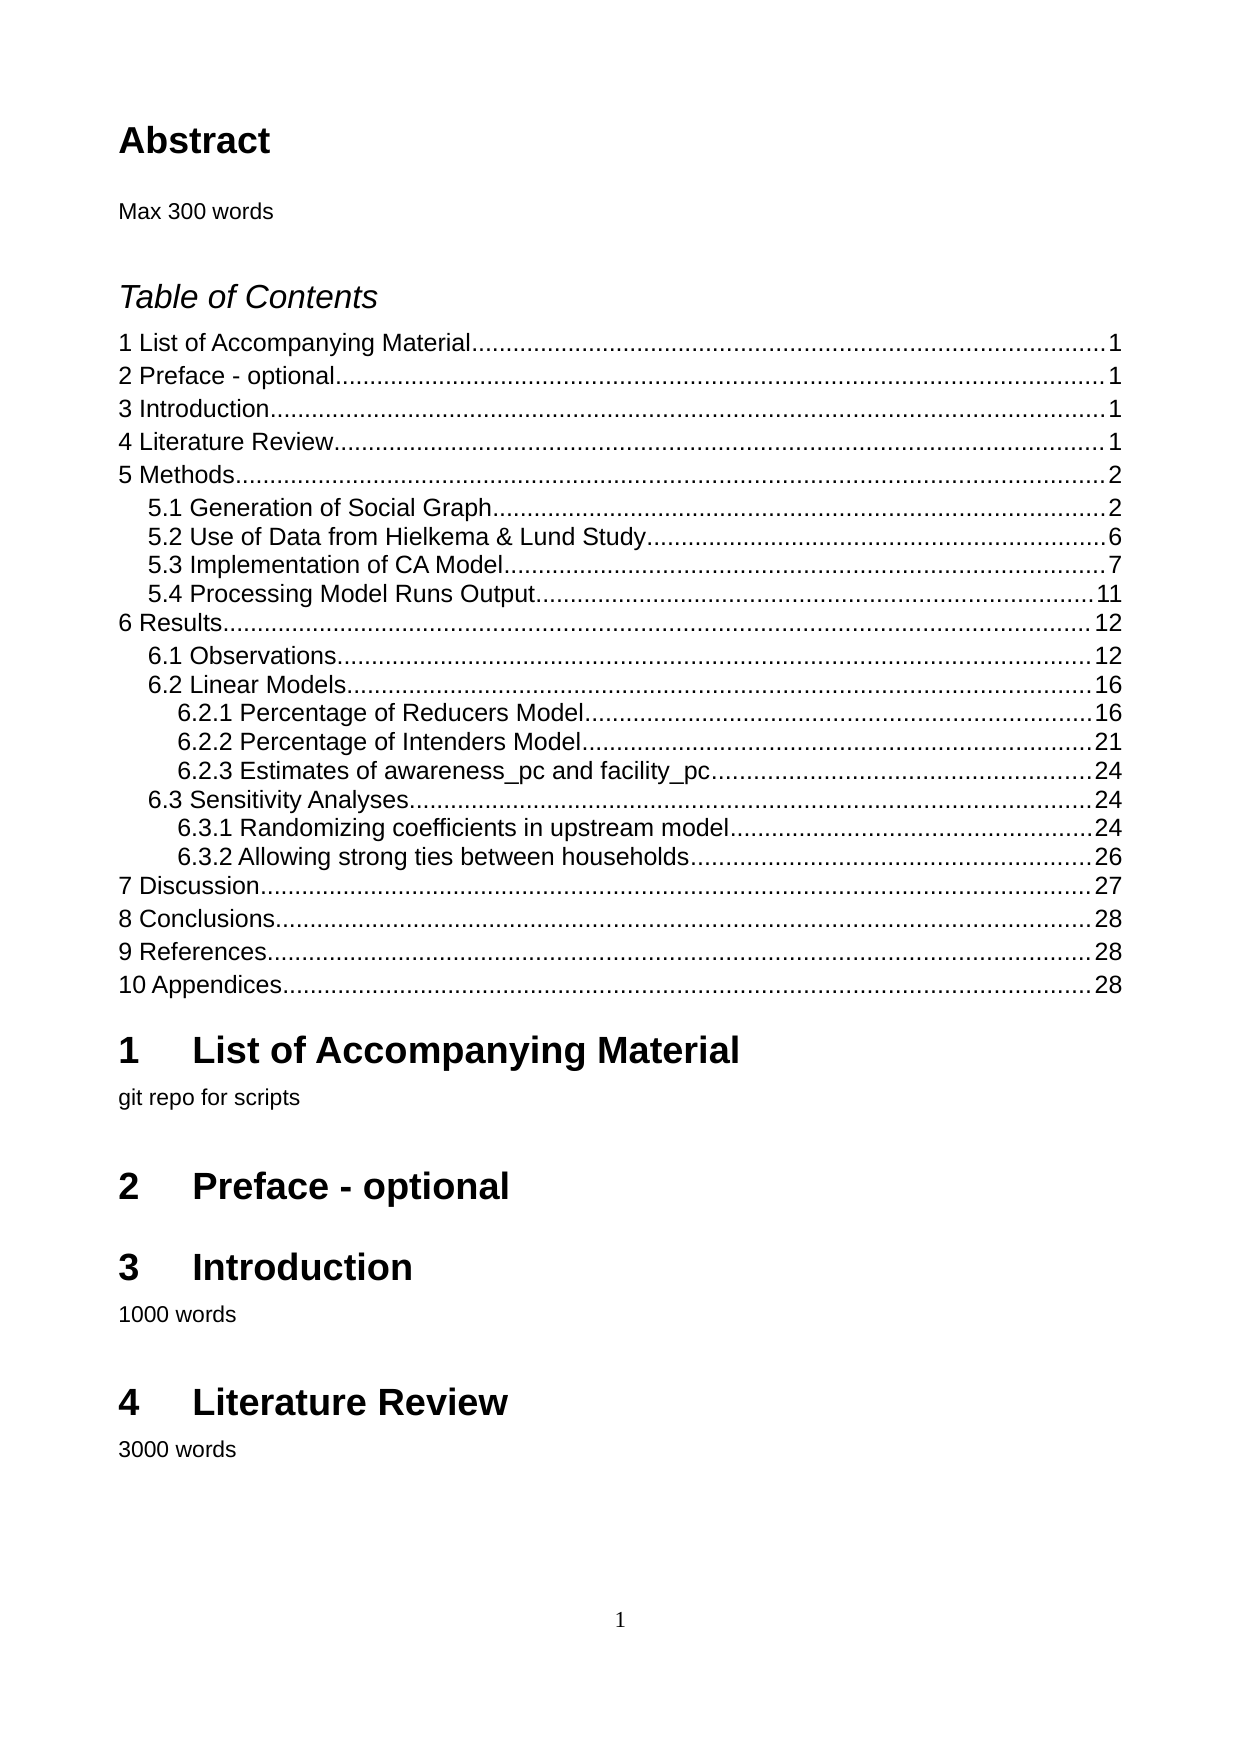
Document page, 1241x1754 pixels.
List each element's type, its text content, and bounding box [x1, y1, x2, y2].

text 6.2.1 Percentage of Reducers Model 16 [177, 698, 1122, 727]
text 6.3.2 Allowing strong ties between households 26 [177, 842, 1122, 871]
text 6.3.1 Randomizing coefficients in upstream model 24 [177, 813, 1122, 842]
text 6.2 Linear Models 16 [148, 670, 1122, 698]
subtitle Literature Review [118, 1380, 1122, 1424]
subtitle Preface - optional [118, 1163, 1122, 1207]
text 5.4 Processing Model Runs Output 11 [148, 579, 1122, 608]
text 5.2 Use of Data from Hielkema & Lund Study 6 [148, 522, 1122, 550]
text 3000 words [118, 1436, 1122, 1462]
text 9 References 28 [118, 937, 1122, 966]
text 5.1 Generation of Social Graph 2 [148, 493, 1122, 522]
text 6.3 Sensitivity Analyses 24 [148, 785, 1122, 813]
text 6.2.3 Estimates of awareness_pc and facility_pc 24 [177, 756, 1122, 785]
subtitle Introduction [118, 1244, 1122, 1288]
text 10 Appendices 28 [118, 970, 1122, 999]
text 1000 words [118, 1301, 1122, 1327]
text 5.3 Implementation of CA Model 7 [148, 550, 1122, 579]
text Max 300 words [118, 198, 1122, 224]
subtitle Table of Contents [118, 277, 1122, 315]
text 5 Methods 2 [118, 460, 1122, 489]
text Abstract [118, 118, 1122, 161]
subtitle List of Accompanying Material [118, 1028, 1122, 1072]
text 3 Introduction 1 [118, 394, 1122, 423]
text 6 Results 12 [118, 608, 1122, 637]
text 6.1 Observations 12 [148, 641, 1122, 670]
text 7 Discussion 27 [118, 871, 1122, 900]
text 4 Literature Review 1 [118, 427, 1122, 456]
text git repo for scripts [118, 1084, 1122, 1111]
text 8 Conclusions 28 [118, 904, 1122, 933]
text 6.2.2 Percentage of Intenders Model 21 [177, 727, 1122, 756]
text 1 List of Accompanying Material 1 [118, 328, 1122, 357]
text 2 Preface - optional 1 [118, 361, 1122, 389]
